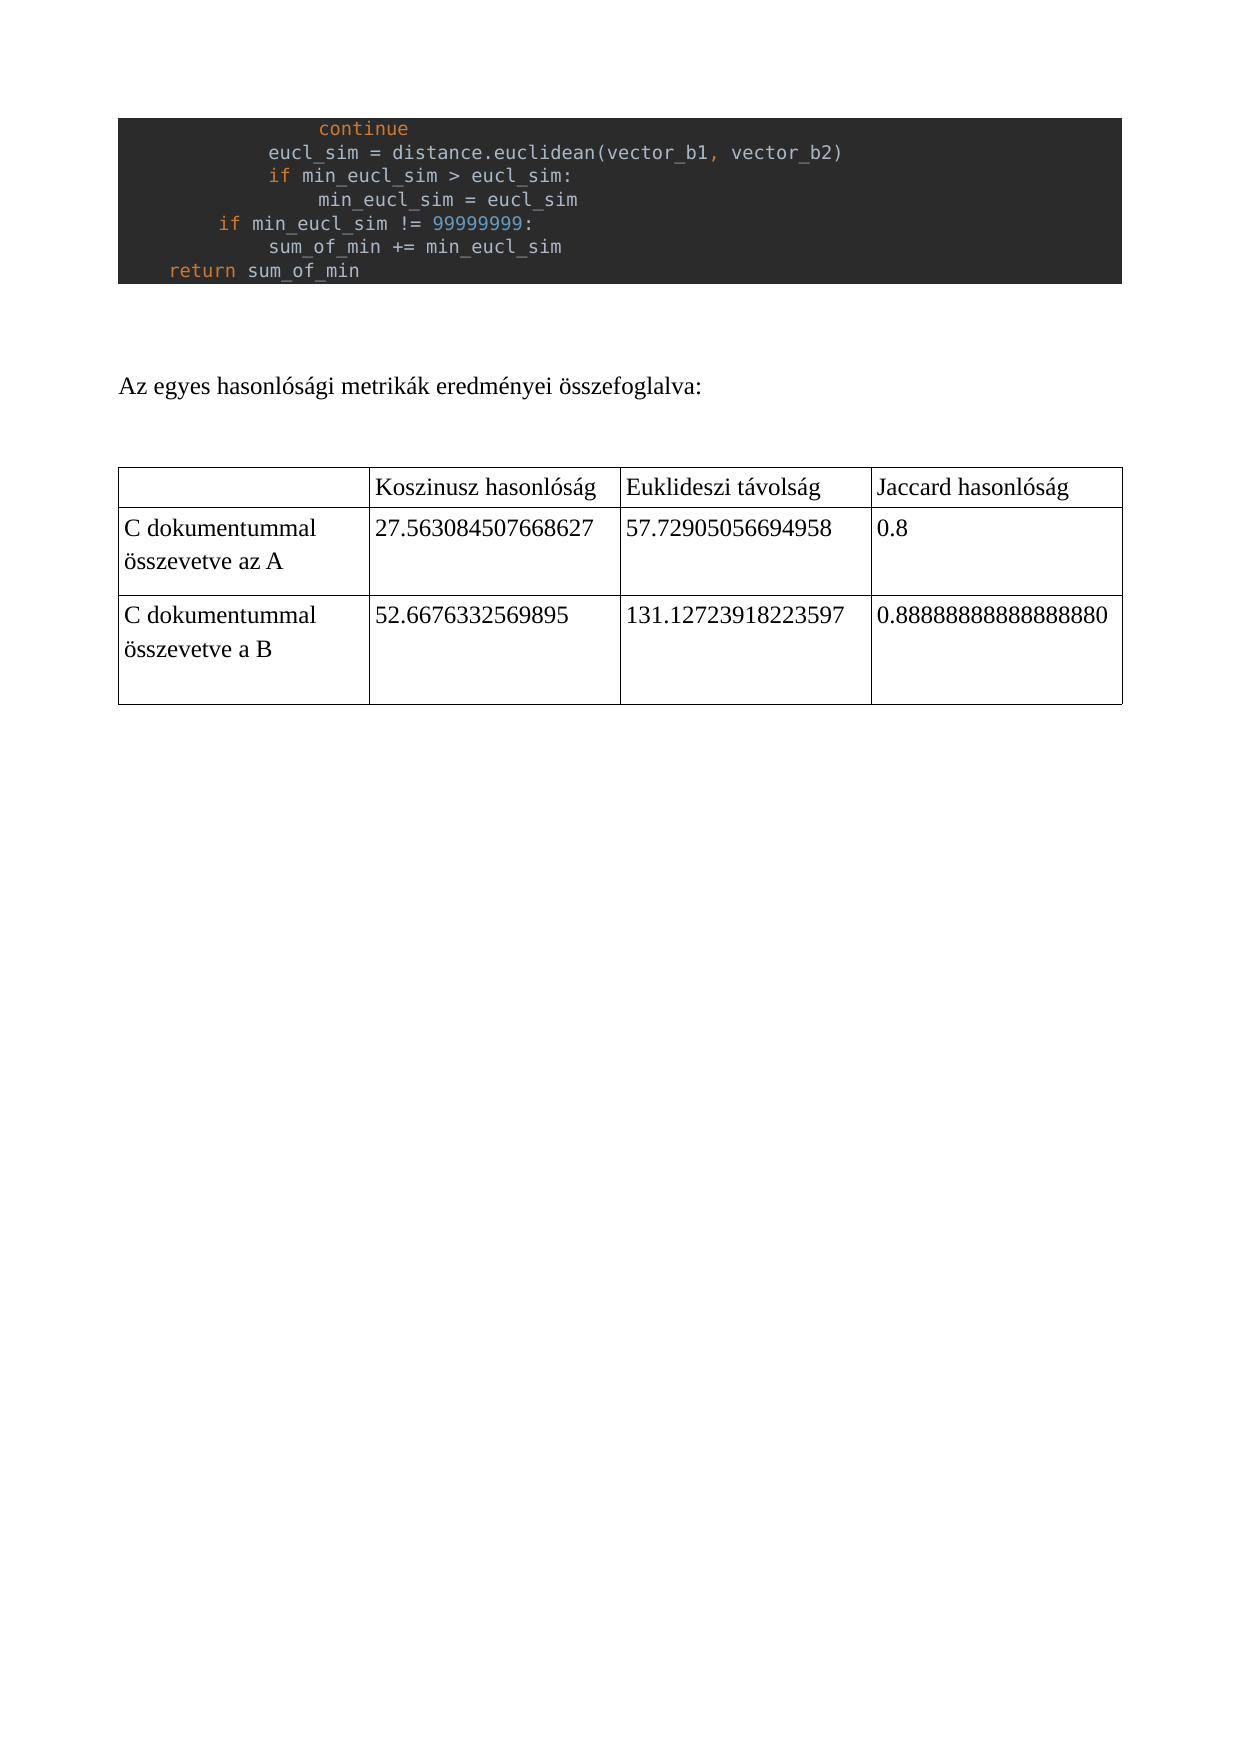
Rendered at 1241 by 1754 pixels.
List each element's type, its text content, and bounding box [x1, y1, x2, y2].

table_header Euklideszi távolság [621, 468, 871, 507]
text sum_of_min += min_eucl_sim [118, 236, 1122, 260]
text continue [118, 118, 1122, 142]
text Az egyes hasonlósági metrikák eredményei összefoglalva: [118, 371, 1122, 400]
table_cell 0.88888888888888880 [872, 596, 1122, 704]
text if min_eucl_sim > eucl_sim: [118, 165, 1122, 189]
table_cell 57.72905056694958 [621, 508, 871, 595]
table_header Koszinusz hasonlóság [370, 468, 620, 507]
table_cell 27.563084507668627 [370, 508, 620, 595]
table_cell C dokumentummal összevetve a B [119, 596, 369, 704]
table_cell 131.12723918223597 [621, 596, 871, 704]
table_cell 52.6676332569895 [370, 596, 620, 704]
text if min_eucl_sim != 99999999: [118, 213, 1122, 236]
table_header [119, 468, 369, 507]
table_cell 0.8 [872, 508, 1122, 595]
table_header Jaccard hasonlóság [872, 468, 1122, 507]
text min_eucl_sim = eucl_sim [118, 189, 1122, 213]
text eucl_sim = distance.euclidean(vector_b1, vector_b2) [118, 142, 1122, 165]
text return sum_of_min [118, 260, 1122, 284]
table_cell C dokumentummal összevetve az A [119, 508, 369, 595]
